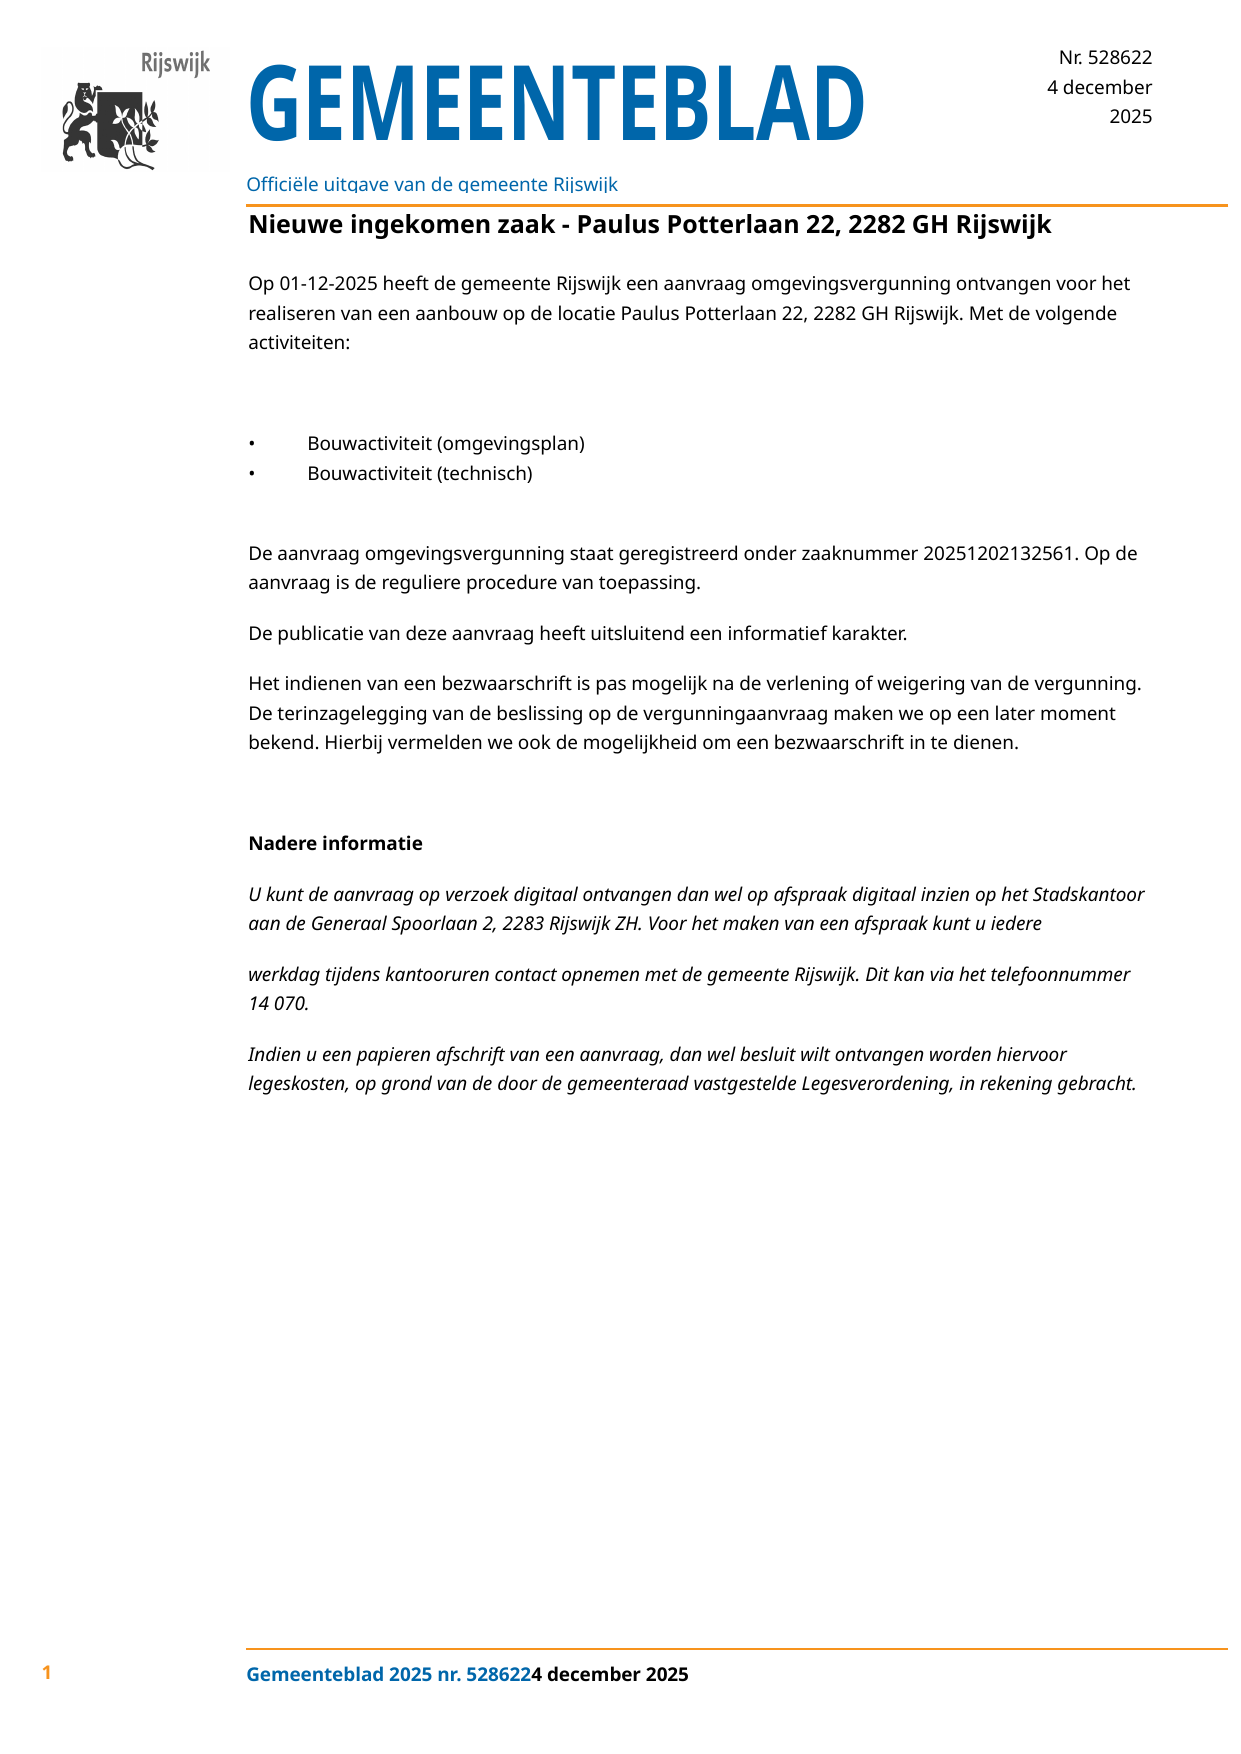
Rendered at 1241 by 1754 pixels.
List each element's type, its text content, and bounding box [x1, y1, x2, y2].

text De aanvraag omgevingsvergunning staat geregistreerd onder zaaknummer 20251202132561. Op de aanvraag is de reguliere procedure van toepassing. [248, 540, 1152, 595]
text Het indienen van een bezwaarschrift is pas mogelijk na de verlening of weigering van de vergunning. De terinzagelegging van de beslissing op de vergunningaanvraag maken we op een later moment bekend. Hierbij vermelden we ook de mogelijkheid om een bezwaarschrift in te dienen. [248, 670, 1152, 755]
picture [41, 47, 231, 172]
text U kunt de aanvraag op verzoek digitaal ontvangen dan wel op afspraak digitaal inzien op het Stadskantoor aan de Generaal Spoorlaan 2, 2283 Rijswijk ZH. Voor het maken van een afspraak kunt u iedere [248, 881, 1152, 936]
text Nadere informatie [248, 830, 1152, 856]
list Bouwactiviteit (technisch) [248, 460, 1152, 486]
text De publicatie van deze aanvraag heeft uitsluitend een informatief karakter. [248, 620, 1152, 646]
text Indien u een papieren afschrift van een aanvraag, dan wel besluit wilt ontvangen worden hiervoor legeskosten, op grond van de door de gemeenteraad vastgestelde Legesverordening, in rekening gebracht. [248, 1041, 1152, 1096]
text werkdag tijdens kantooruren contact opnemen met de gemeente Rijswijk. Dit kan via het telefoonnummer 14 070. [248, 961, 1152, 1016]
list Bouwactiviteit (omgevingsplan) [248, 430, 1152, 456]
text Nieuwe ingekomen zaak - Paulus Potterlaan 22, 2282 GH Rijswijk [248, 207, 1152, 241]
text Op 01-12-2025 heeft de gemeente Rijswijk een aanvraag omgevingsvergunning ontvangen voor het realiseren van een aanbouw op de locatie Paulus Potterlaan 22, 2282 GH Rijswijk. Met de volgende activiteiten: [248, 270, 1152, 355]
